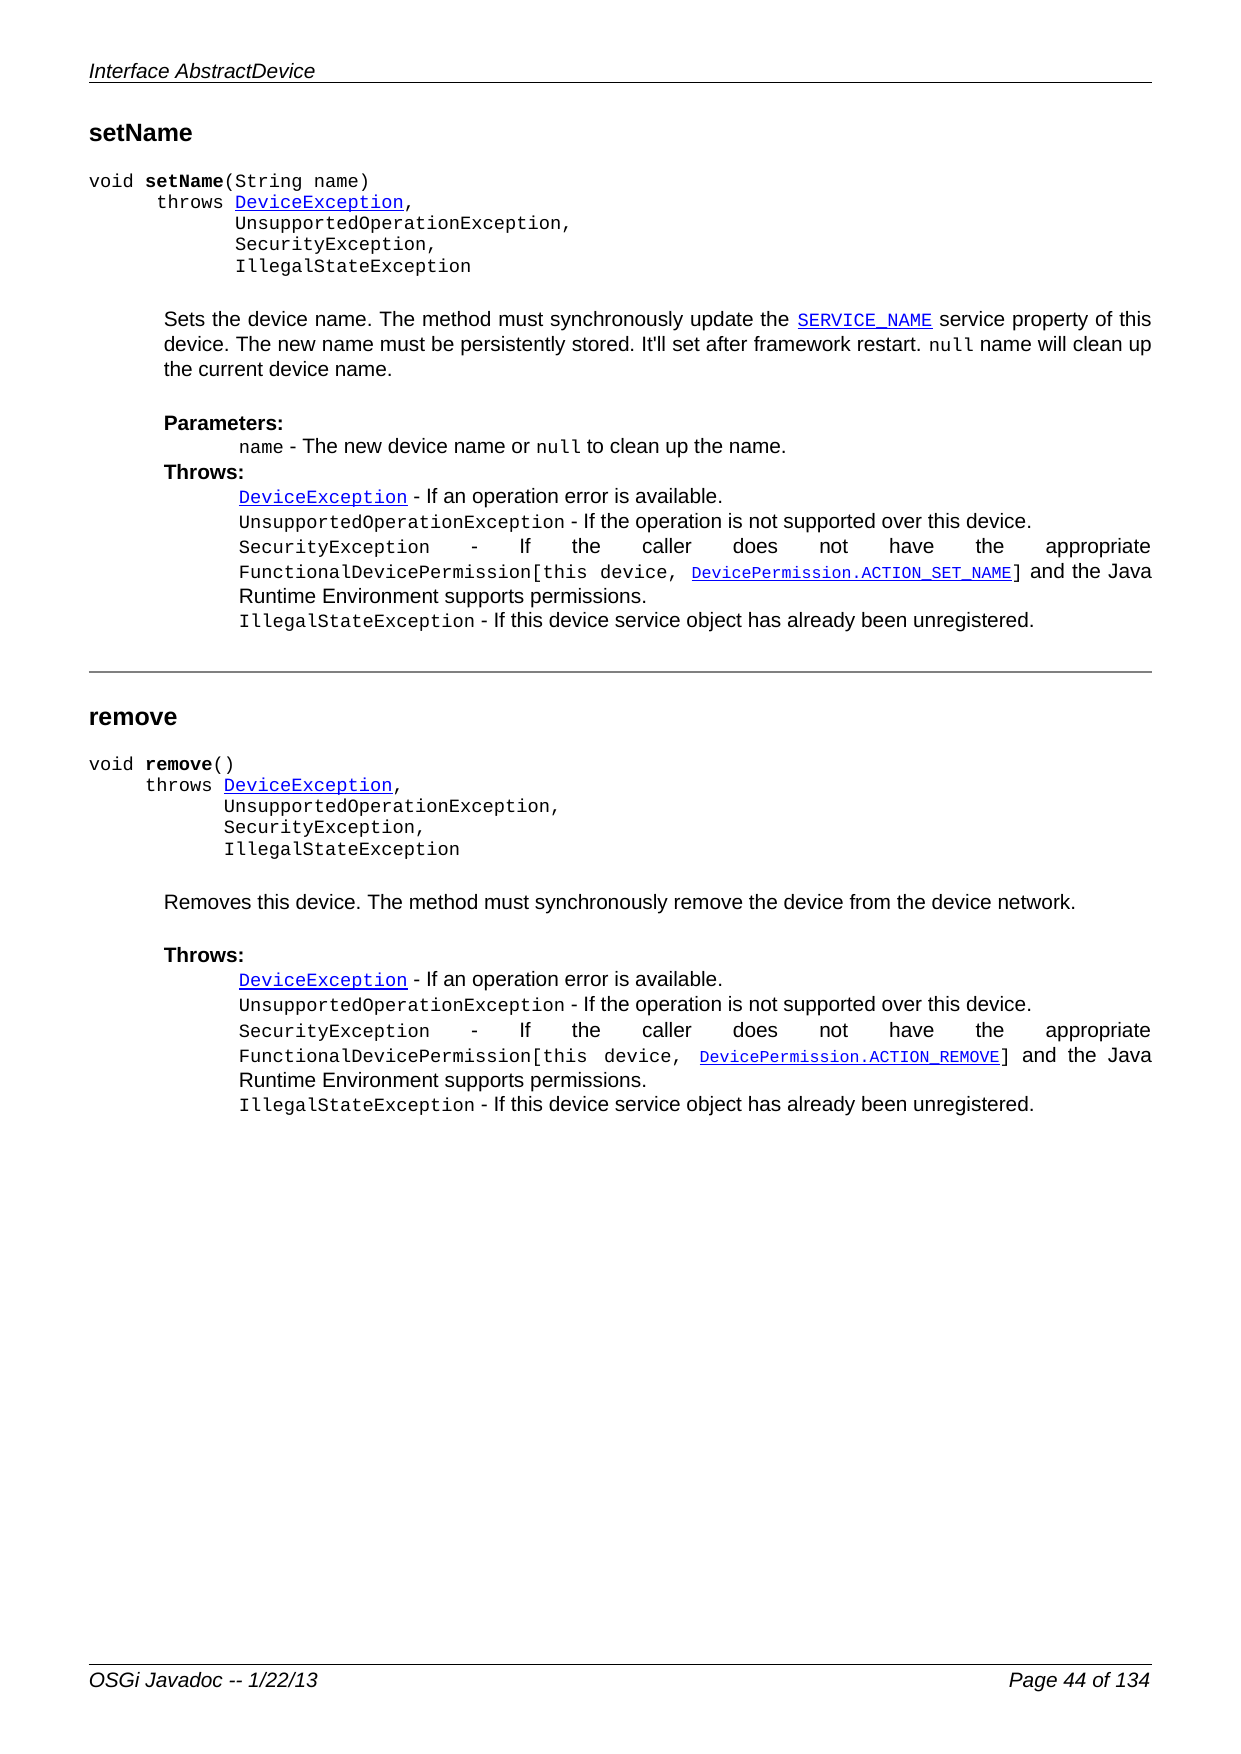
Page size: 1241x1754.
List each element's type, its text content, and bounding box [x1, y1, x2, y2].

text Throws: [163, 943, 1152, 967]
text void remove() throws DeviceException, UnsupportedOperationException, SecurityException, IllegalStateException [88, 754, 1152, 861]
text SecurityException - If the caller does not have the appropriate FunctionalDevicePermission[this device, DevicePermission.ACTION_REMOVE] and the Java Runtime Environment supports permissions. [238, 1017, 1152, 1092]
subtitle remove [88, 702, 1152, 730]
text IllegalStateException - If this device service object has already been unregistered. [238, 1092, 1152, 1117]
text name - The new device name or null to clean up the name. [238, 434, 1152, 459]
text Removes this device. The method must synchronously remove the device from the device network. [163, 890, 1152, 914]
text UnsupportedOperationException - If the operation is not supported over this device. [238, 509, 1152, 534]
text UnsupportedOperationException - If the operation is not supported over this device. [238, 992, 1152, 1017]
text SecurityException - If the caller does not have the appropriate FunctionalDevicePermission[this device, DevicePermission.ACTION_SET_NAME] and the Java Runtime Environment supports permissions. [238, 534, 1152, 608]
text DeviceException - If an operation error is available. [238, 967, 1152, 992]
text Parameters: [163, 410, 1152, 434]
text Throws: [163, 459, 1152, 483]
text Sets the device name. The method must synchronously update the SERVICE_NAME service property of this device. The new name must be persistently stored. It'll set after framework restart. null name will clean up the current device name. [163, 307, 1152, 381]
subtitle setName [88, 118, 1152, 147]
text DeviceException - If an operation error is available. [238, 483, 1152, 509]
text void setName(String name) throws DeviceException, UnsupportedOperationException, SecurityException, IllegalStateException [88, 171, 1152, 278]
text IllegalStateException - If this device service object has already been unregistered. [238, 608, 1152, 633]
